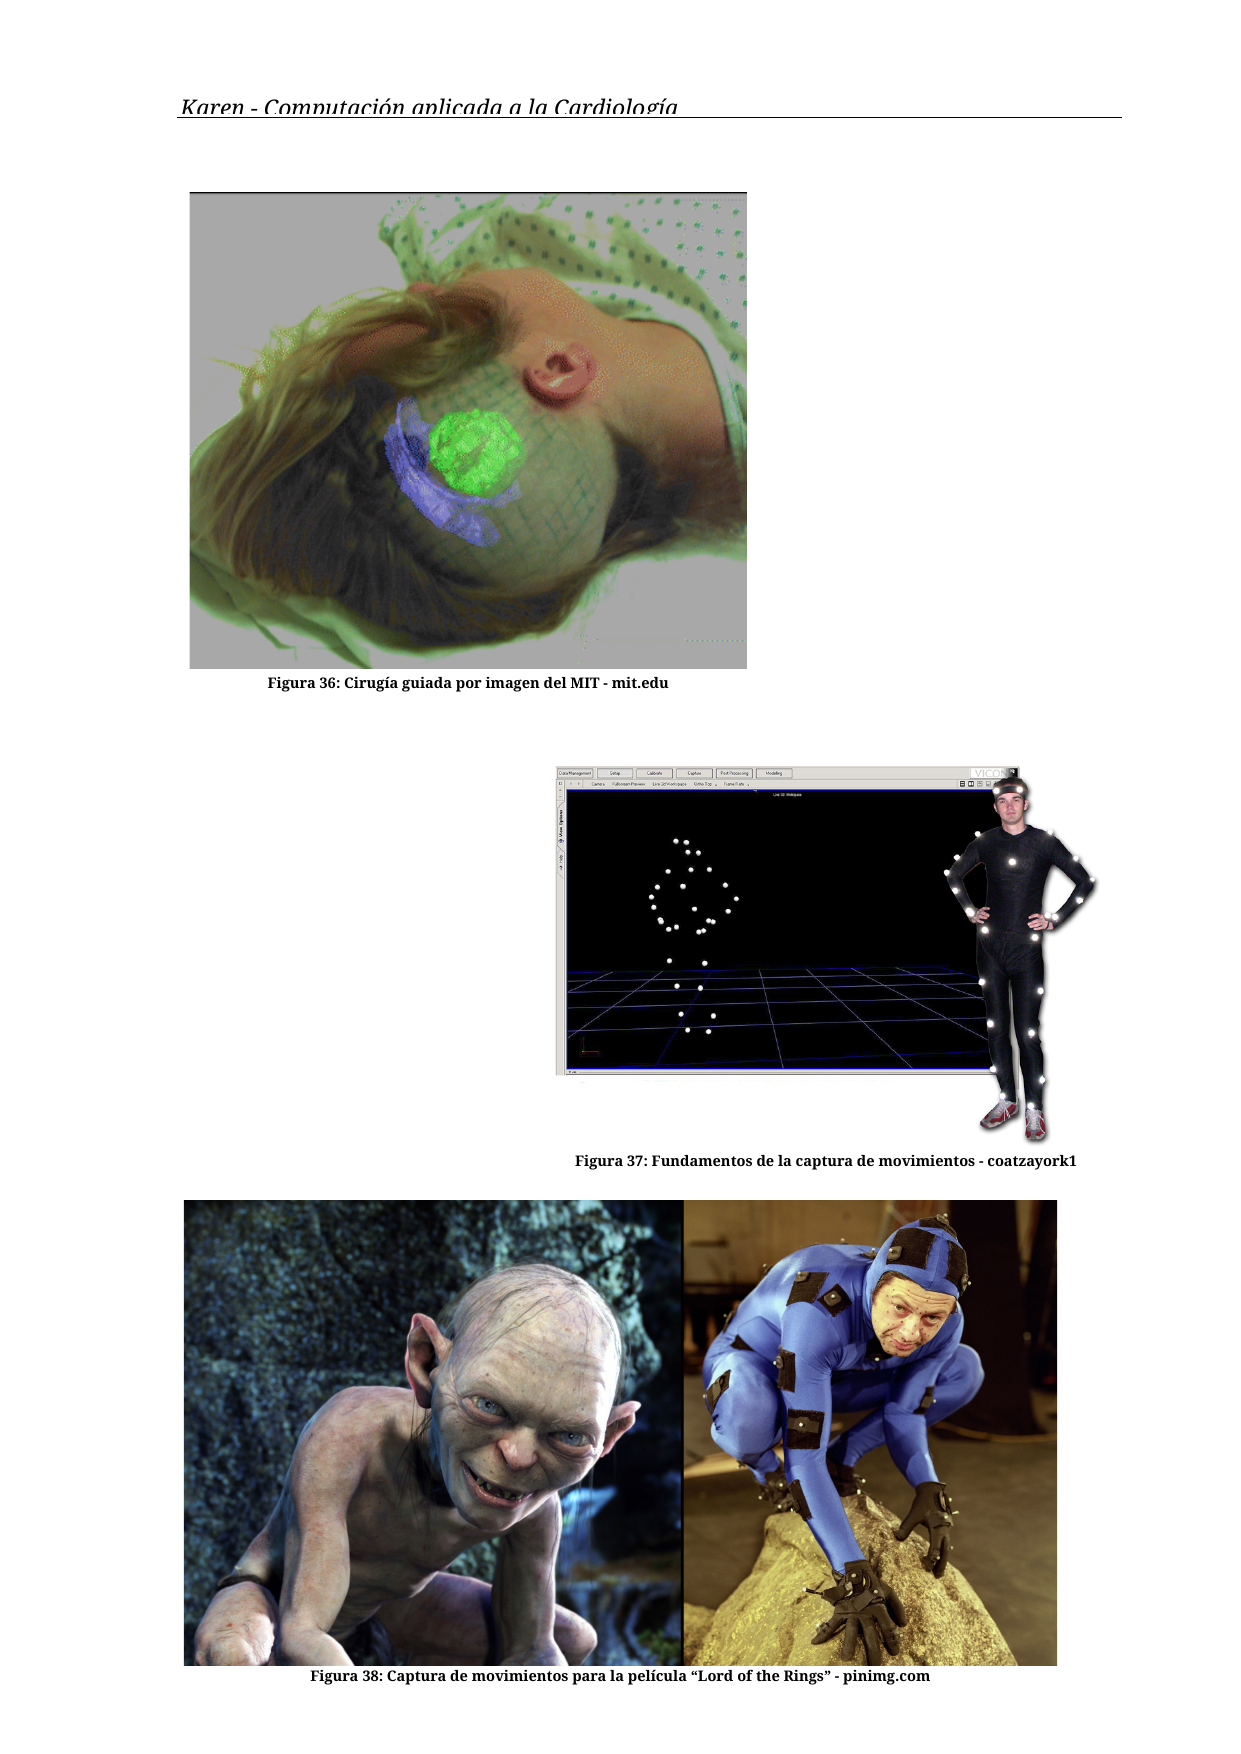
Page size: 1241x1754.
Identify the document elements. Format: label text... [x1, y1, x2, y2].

text Figura 36: Cirugía guiada por imagen del MIT - mit.edu [189, 669, 747, 693]
picture [183, 1200, 1058, 1666]
text Figura 38: Captura de movimientos para la película “Lord of the Rings” - pinimg.com [184, 1666, 1057, 1685]
text Figura 37: Fundamentos de la captura de movimientos - coatzayork1 [551, 1147, 1101, 1171]
picture [551, 766, 1101, 1147]
picture [189, 192, 747, 669]
